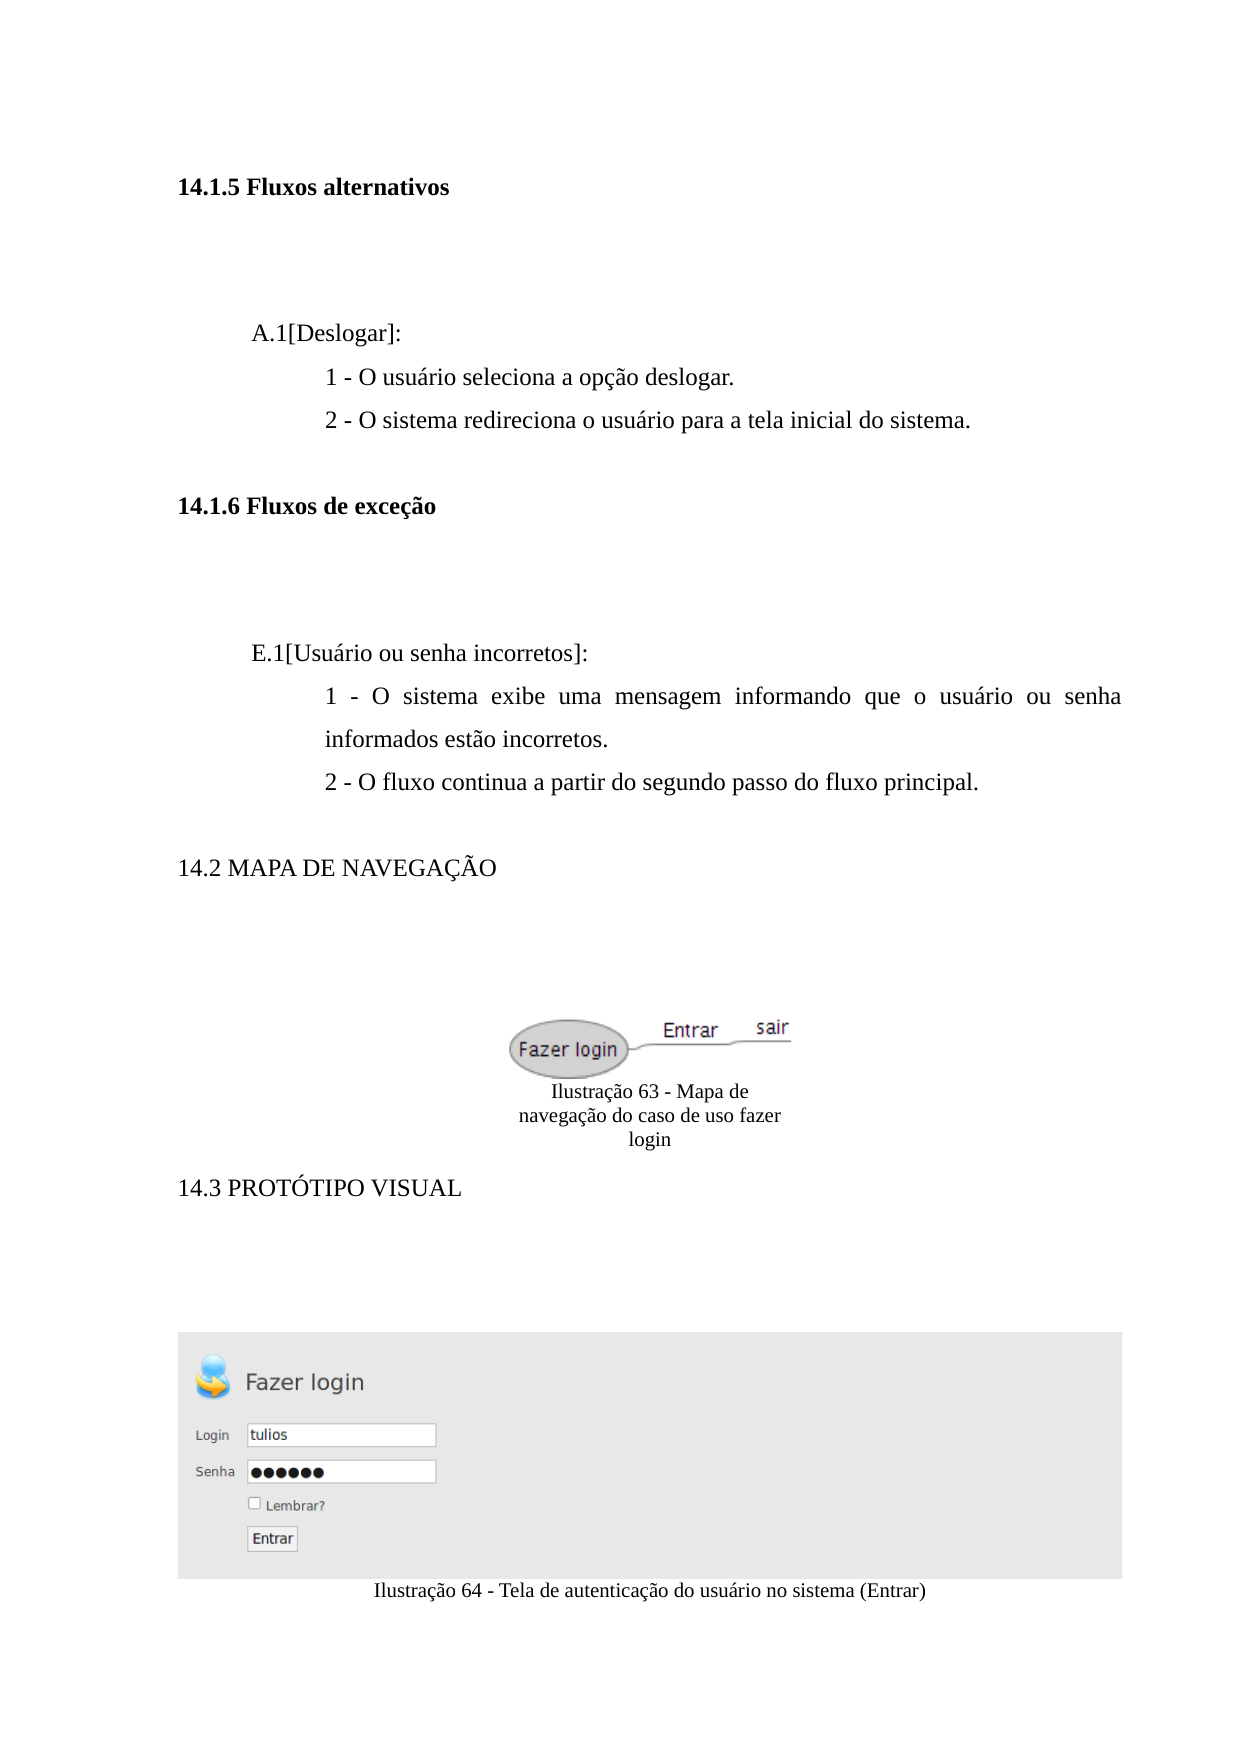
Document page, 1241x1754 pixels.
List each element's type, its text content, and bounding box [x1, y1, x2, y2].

text E.1[Usuário ou senha incorretos]: [177, 638, 1122, 667]
subtitle Protótipo visual [177, 1173, 1122, 1202]
text Ilustração 63 - Mapa de navegação do caso de uso fazer login [508, 1079, 791, 1151]
subtitle Fluxos de exceção [177, 491, 1122, 520]
subtitle Fluxos alternativos [177, 172, 1122, 200]
text 1 - O usuário seleciona a opção deslogar. [177, 362, 1122, 390]
picture [508, 1013, 792, 1079]
subtitle Mapa de navegação [177, 853, 1122, 882]
text 1 - O sistema exibe uma mensagem informando que o usuário ou senha informados estão incorretos. [324, 681, 1122, 753]
text A.1[Deslogar]: [177, 318, 1122, 347]
text Ilustração 64 - Tela de autenticação do usuário no sistema (Entrar) [177, 1579, 1122, 1602]
text 2 - O fluxo continua a partir do segundo passo do fluxo principal. [324, 767, 1122, 796]
text 2 - O sistema redireciona o usuário para a tela inicial do sistema. [177, 405, 1122, 433]
picture [177, 1332, 1123, 1579]
